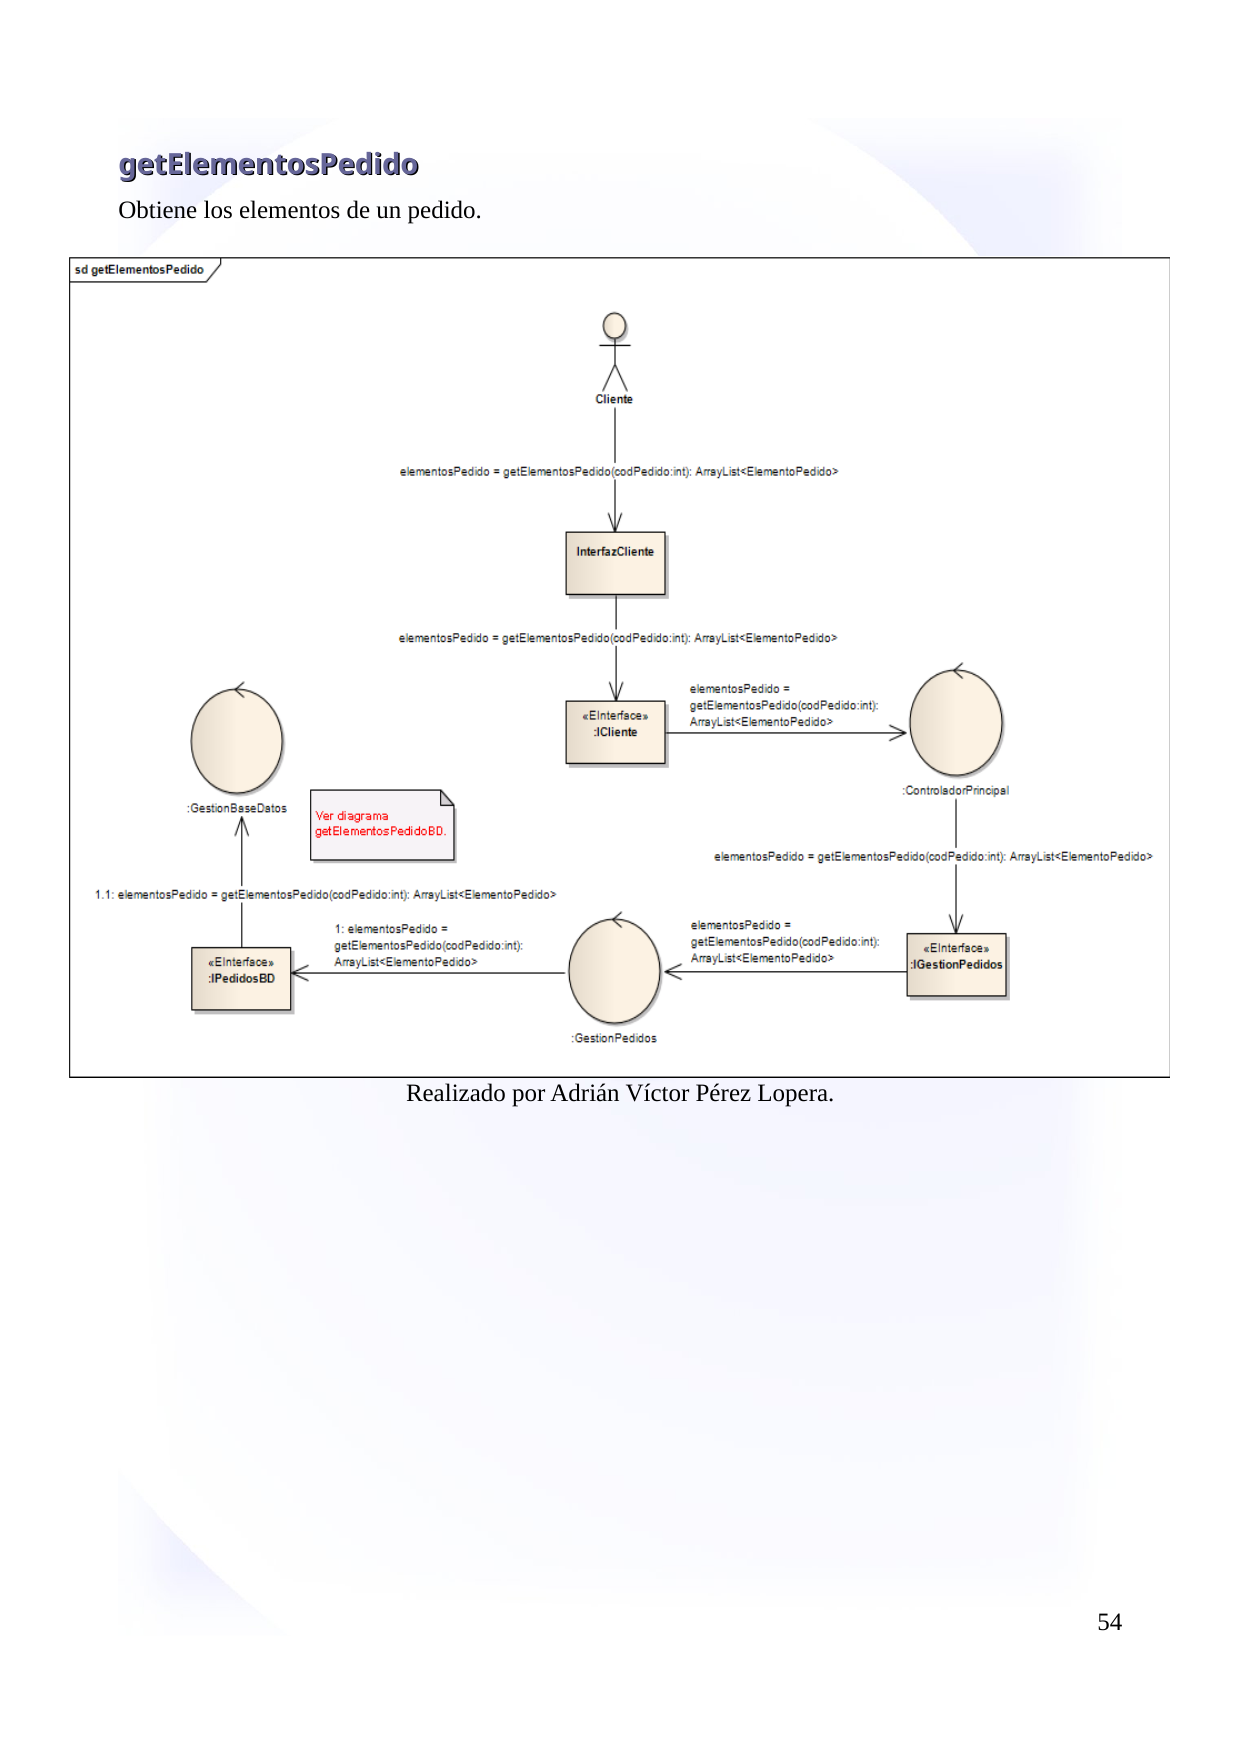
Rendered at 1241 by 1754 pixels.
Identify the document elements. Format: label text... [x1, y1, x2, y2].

text Realizado por Adrián Víctor Pérez Lopera. [118, 1078, 1122, 1106]
picture [68, 256, 1170, 1078]
text [118, 237, 1122, 256]
subtitle getElementosPedido [118, 143, 1122, 183]
picture [118, 224, 1122, 237]
picture [118, 1106, 1122, 1636]
picture [118, 118, 1122, 143]
text Obtiene los elementos de un pedido. [118, 195, 1122, 224]
picture [118, 183, 1122, 195]
